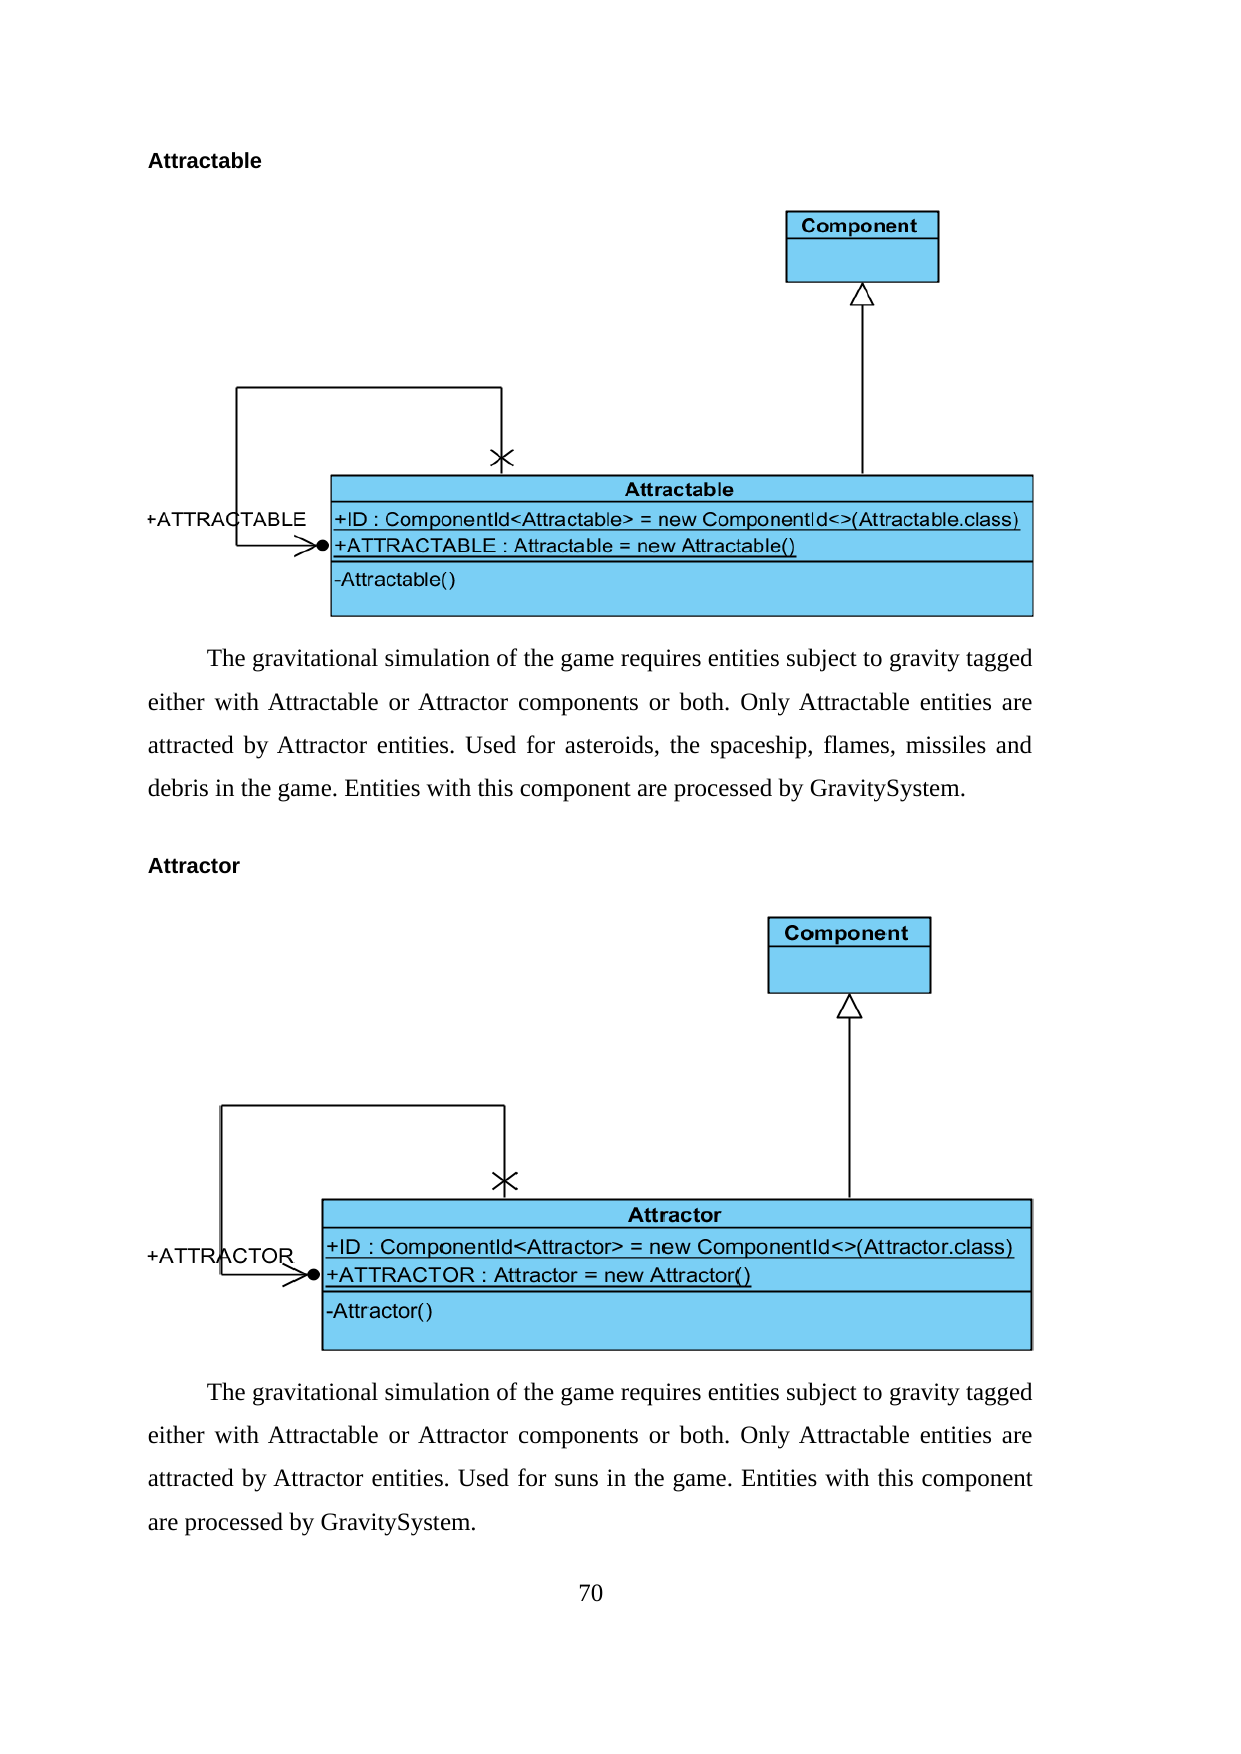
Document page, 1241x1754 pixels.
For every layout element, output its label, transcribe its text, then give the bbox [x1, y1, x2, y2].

picture [147, 916, 1034, 1351]
subtitle Attractor [148, 853, 1033, 879]
subtitle Attractable [148, 148, 1033, 173]
text The gravitational simulation of the game requires entities subject to gravity tagged either with Attractable or Attractor components or both. Only Attractable entities are attracted by Attractor entities. Used for asteroids, the spaceship, flames, missiles and debris in the game. Entities with this component are processed by GravitySystem. [148, 643, 1033, 802]
text The gravitational simulation of the game requires entities subject to gravity tagged either with Attractable or Attractor components or both. Only Attractable entities are attracted by Attractor entities. Used for suns in the game. Entities with this component are processed by GravitySystem. [148, 1377, 1033, 1535]
picture [147, 210, 1034, 617]
